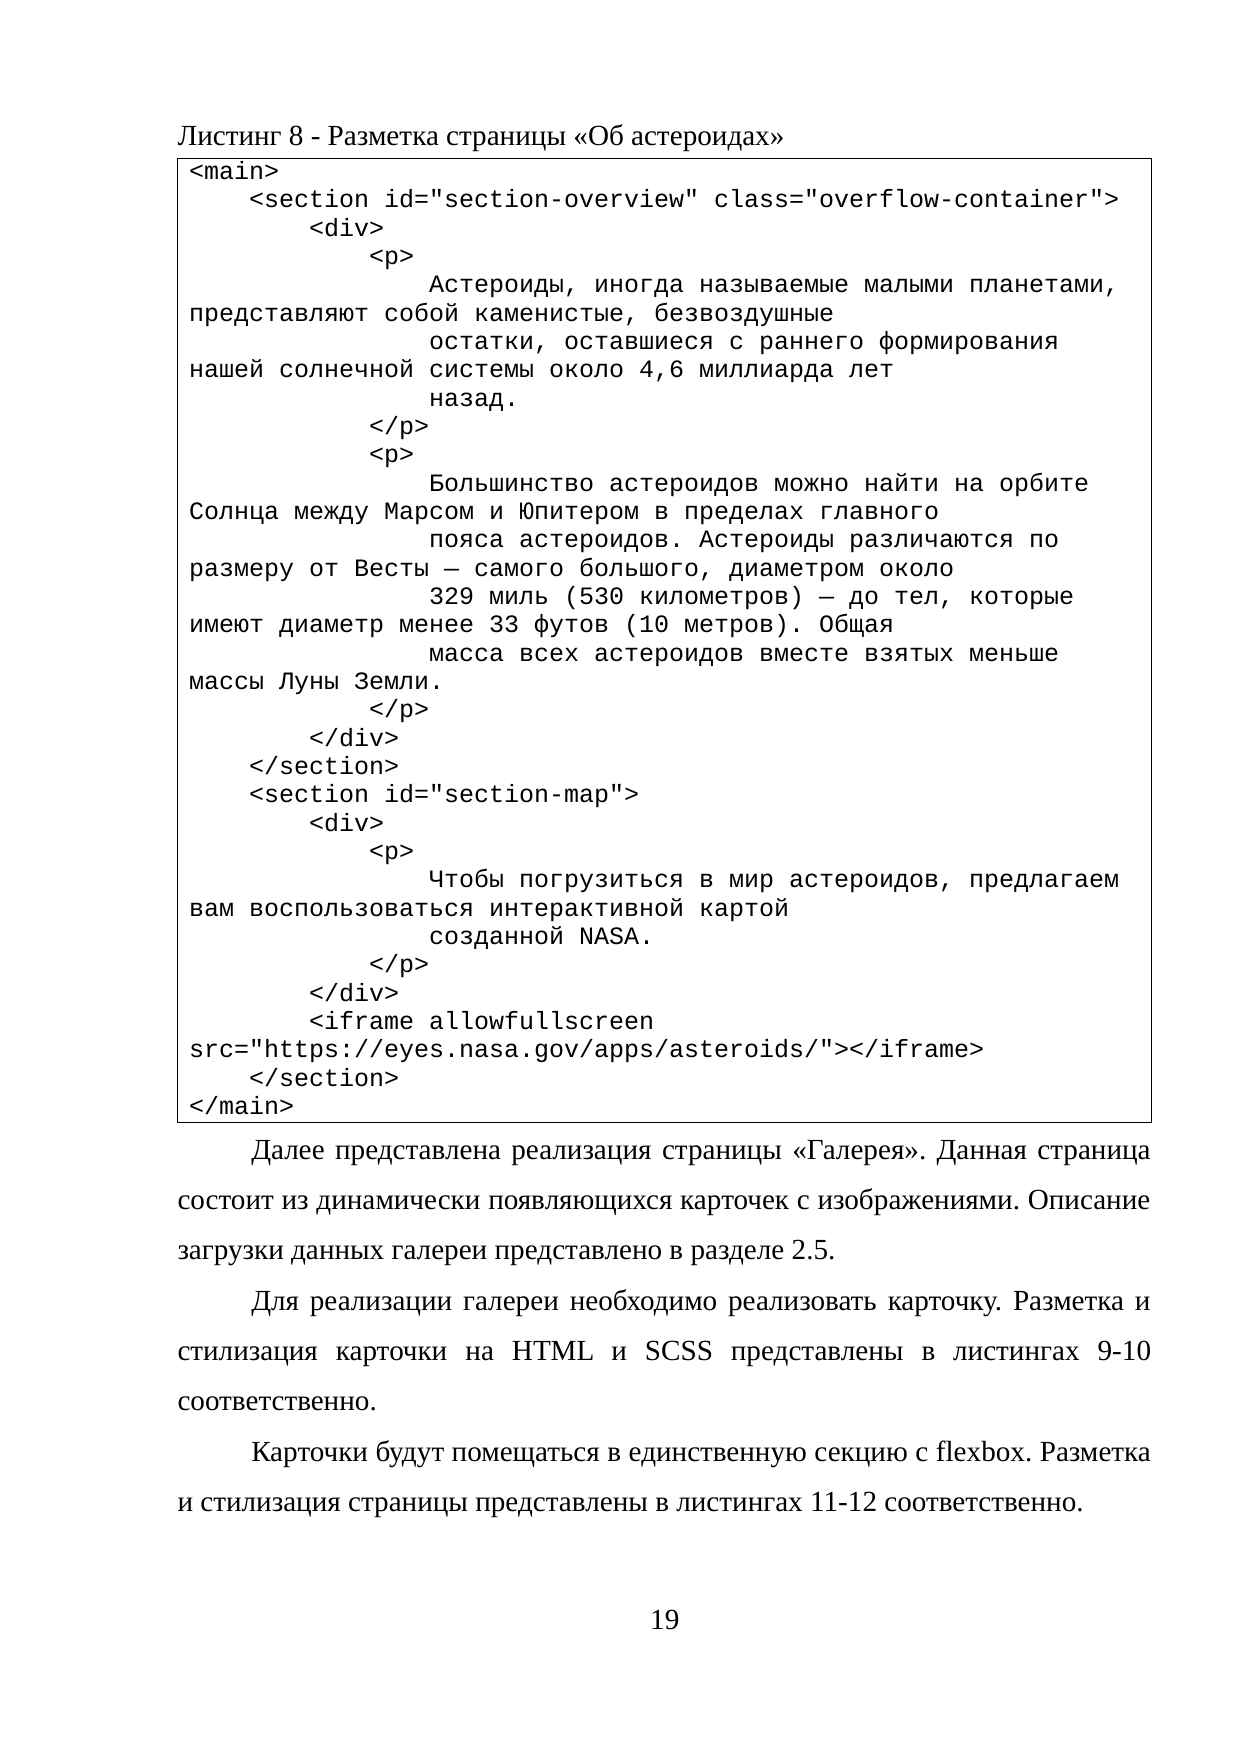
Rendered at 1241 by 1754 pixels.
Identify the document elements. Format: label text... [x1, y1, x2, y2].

text Для реализации галереи необходимо реализовать карточку. Разметка и стилизация карточки на HTML и SCSS представлены в листингах 9-10 соответственно. [177, 1283, 1152, 1417]
text Листинг 8 - Разметка страницы «Об астероидах» [177, 118, 1152, 152]
text Карточки будут помещаться в единственную секцию с flexbox. Разметка и стилизация страницы представлены в листингах 11-12 соответственно. [177, 1434, 1152, 1518]
table_header <main> <section id="section-overview" class="overflow-container"> <div> <p> Астероиды, иногда называемые малыми планетами, представляют собой каменистые, безвоздушные остатки, оставшиеся с раннего формирования нашей солнечной системы около 4,6 миллиарда лет назад. </p> <p> Большинство астероидов можно найти на орбите Солнца между Марсом и Юпитером в пределах главного пояса астероидов. Астероиды различаются по размеру от Весты — самого большого, диаметром около 329 миль (530 километров) — до тел, которые имеют диаметр менее 33 футов (10 метров). Общая масса всех астероидов вместе взятых меньше массы Луны Земли. </p> </div> </section> <section id="section-map"> <div> <p> Чтобы погрузиться в мир астероидов, предлагаем вам воспользоваться интерактивной картой созданной NASA. </p> </div> <iframe allowfullscreen src="https://eyes.nasa.gov/apps/asteroids/"></iframe> </section> </main> [178, 159, 1151, 1122]
text Далее представлена реализация страницы «Галерея». Данная страница состоит из динамически появляющихся карточек с изображениями. Описание загрузки данных галереи представлено в разделе 2.5. [177, 1132, 1152, 1266]
